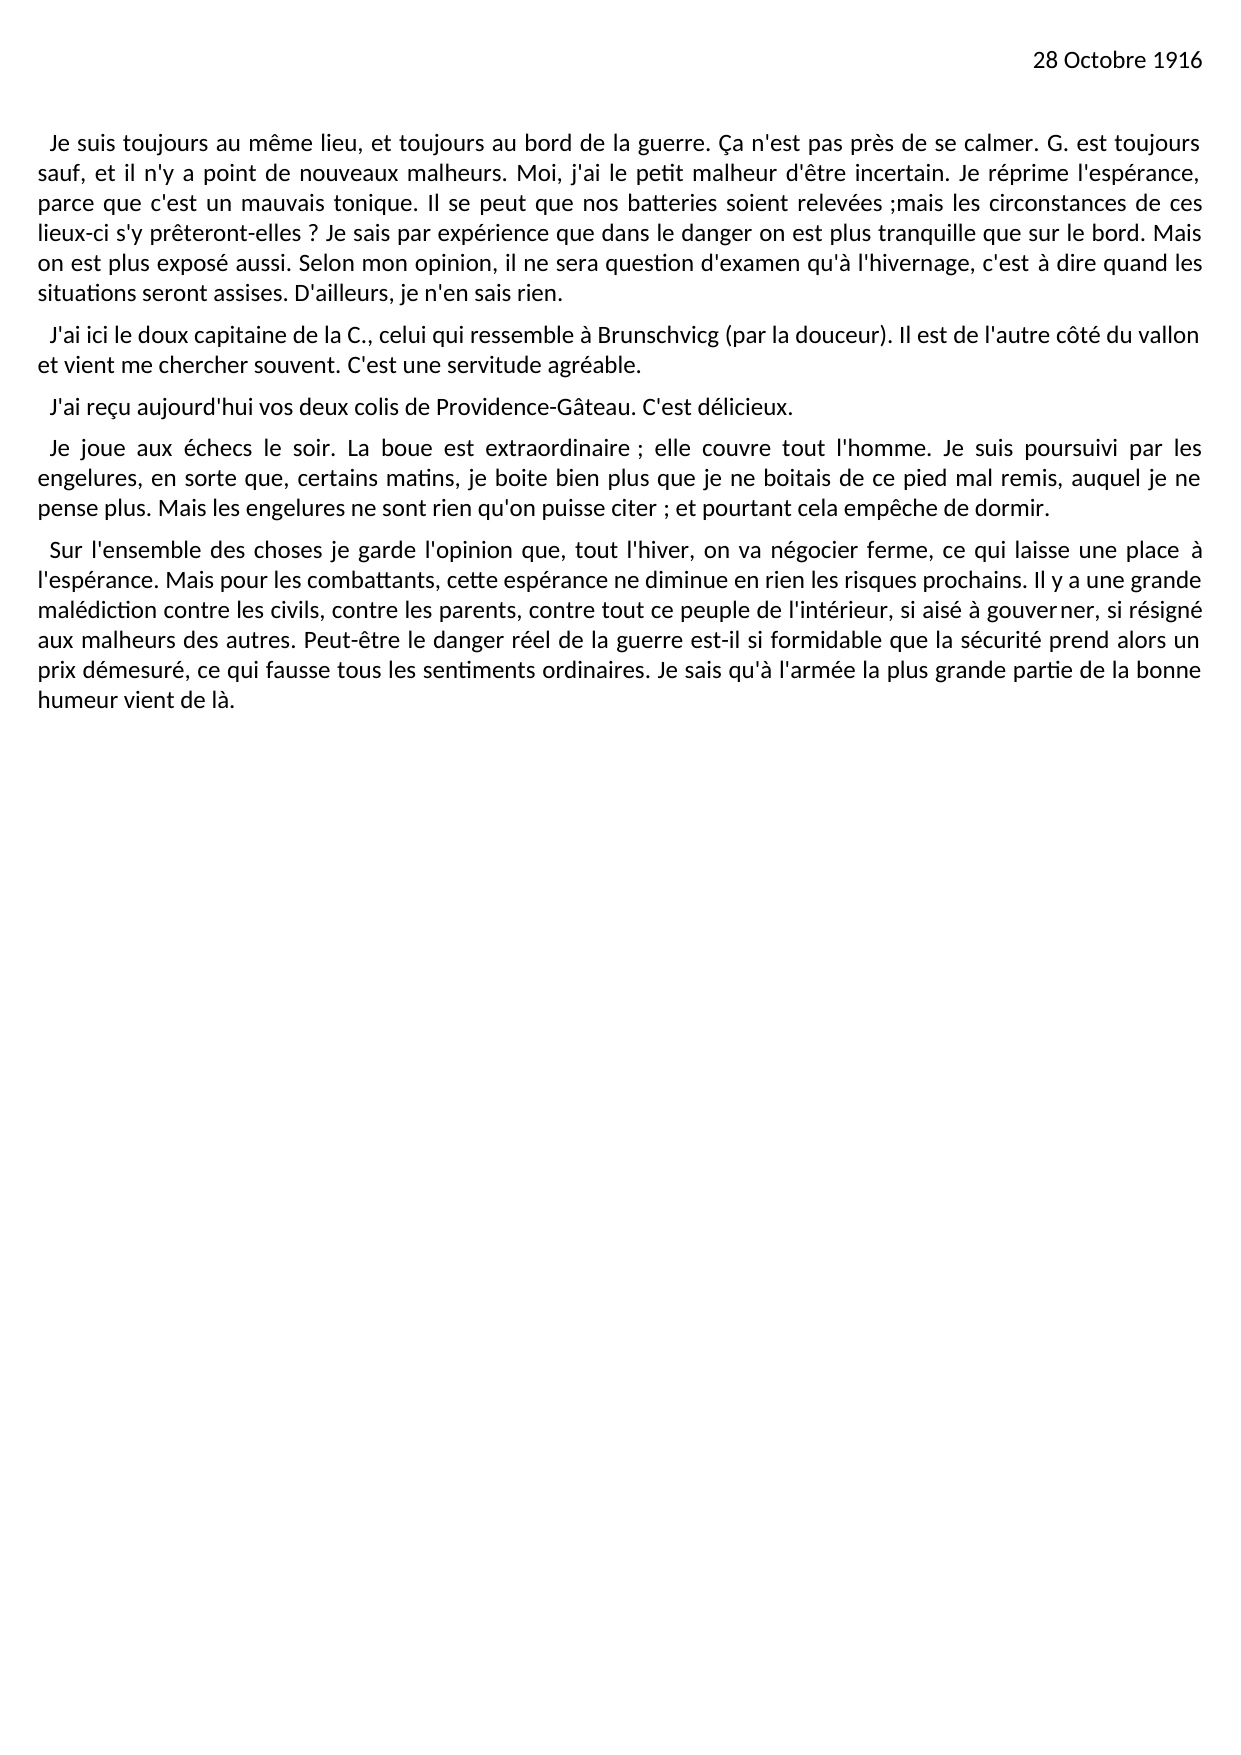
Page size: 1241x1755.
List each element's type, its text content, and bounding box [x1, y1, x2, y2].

text Sur l'ensemble des choses je garde l'opinion que, tout l'hiver, on va négocier ferme, ce qui laisse une place à l'espérance. Mais pour les combattants, cette espérance ne diminue en rien les risques prochains. Il y a une grande malédiction contre les civils, contre les parents, contre tout ce peuple de l'intérieur, si aisé à gouver­ner, si résigné aux malheurs des autres. Peut-être le danger réel de la guerre est-il si formidable que la sécurité prend alors un prix démesuré, ce qui fausse tous les sentiments ordinaires. Je sais qu'à l'armée la plus grande partie de la bonne humeur vient de là. [37, 540, 1203, 715]
text J'ai ici le doux capitaine de la C., celui qui ressemble à Brunschvicg (par la douceur). Il est de l'autre côté du vallon et vient me chercher souvent. C'est une servitude agréable. [37, 324, 1203, 379]
text Je suis toujours au même lieu, et toujours au bord de la guerre. Ça n'est pas près de se calmer. G. est toujours sauf, et il n'y a point de nouveaux malheurs. Moi, j'ai le petit malheur d'être incertain. Je réprime l'espérance, parce que c'est un mauvais tonique. Il se peut que nos batteries soient relevées ;mais les circonstances de ces lieux-ci s'y prêteront-elles ? Je sais par expérience que dans le danger on est plus tranquille que sur le bord. Mais on est plus exposé aussi. Selon mon opinion, il ne sera question d'examen qu'à l'hivernage, c'est à dire quand les situations seront assises. D'ailleurs, je n'en sais rien. [37, 133, 1203, 308]
text 28 Octobre 1916 [37, 49, 1203, 74]
text Je joue aux échecs le soir. La boue est extraordinaire ; elle couvre tout l'homme. Je suis poursuivi par les engelures, en sorte que, certains matins, je boite bien plus que je ne boitais de ce pied mal remis, auquel je ne pense plus. Mais les engelures ne sont rien qu'on puisse citer ; et pourtant cela empêche de dormir. [37, 438, 1203, 523]
text J'ai reçu aujourd'hui vos deux colis de Providence-Gâteau. C'est délicieux. [37, 396, 1203, 421]
